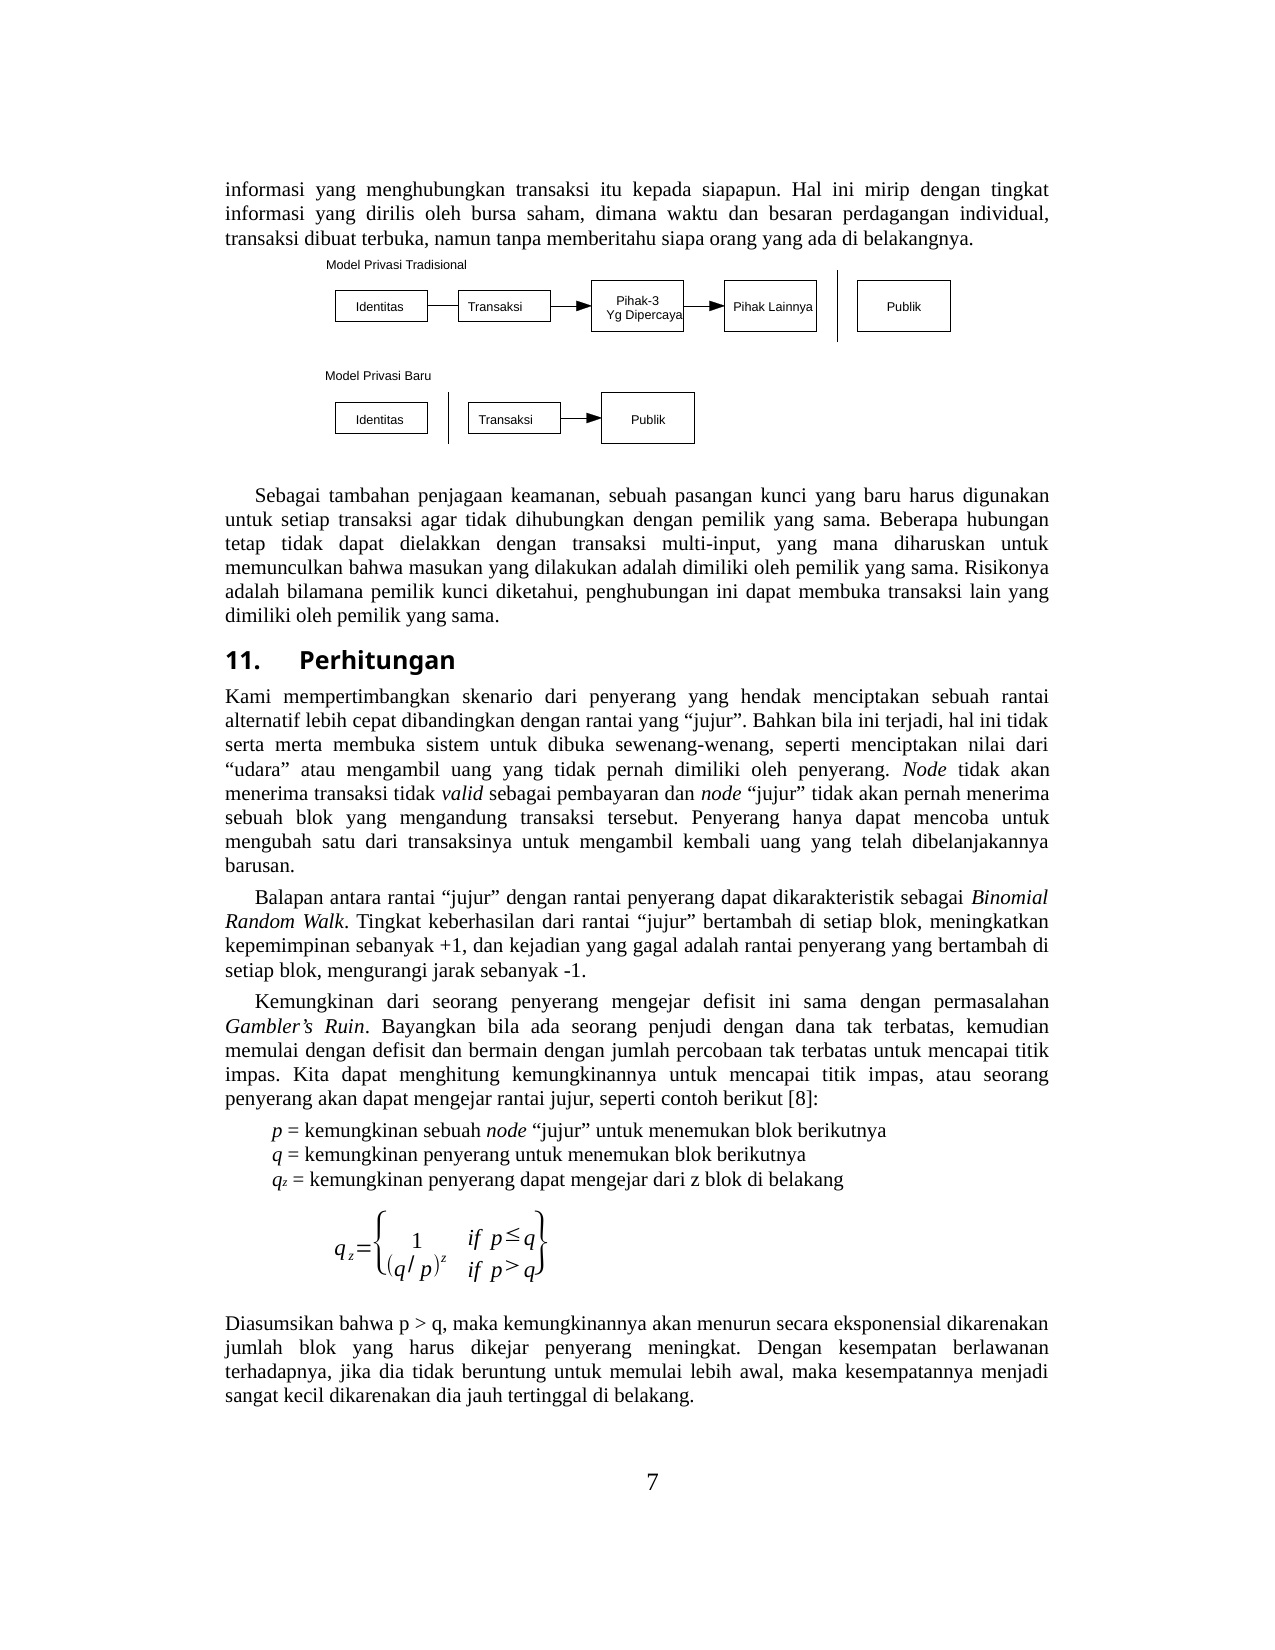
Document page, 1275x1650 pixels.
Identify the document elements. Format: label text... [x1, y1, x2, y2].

text qz = kemungkinan penyerang dapat mengejar dari z blok di belakang [272, 1166, 1050, 1191]
text Kemungkinan dari seorang penyerang mengejar defisit ini sama dengan permasalahan Gambler’s Ruin. Bayangkan bila ada seorang penjudi dengan dana tak terbatas, kemudian memulai dengan defisit dan bermain dengan jumlah percobaan tak terbatas untuk mencapai titik impas. Kita dapat menghitung kemungkinannya untuk mencapai titik impas, atau seorang penyerang akan dapat mengejar rantai jujur, seperti contoh berikut [8]: [225, 989, 1050, 1110]
text Balapan antara rantai “jujur” dengan rantai penyerang dapat dikarakteristik sebagai Binomial Random Walk. Tingkat keberhasilan dari rantai “jujur” bertambah di setiap blok, meningkatkan kepemimpinan sebanyak +1, dan kejadian yang gagal adalah rantai penyerang yang bertambah di setiap blok, mengurangi jarak sebanyak -1. [225, 884, 1050, 982]
subtitle 11. Perhitungan [225, 642, 1050, 677]
text Kami mempertimbangkan skenario dari penyerang yang hendak menciptakan sebuah rantai alternatif lebih cepat dibandingkan dengan rantai yang “jujur”. Bahkan bila ini terjadi, hal ini tidak serta merta membuka sistem untuk dibuka sewenang-wenang, seperti menciptakan nilai dari “udara” atau mengambil uang yang tidak pernah dimiliki oleh penyerang. Node tidak akan menerima transaksi tidak valid sebagai pembayaran dan node “jujur” tidak akan pernah menerima sebuah blok yang mengandung transaksi tersebut. Penyerang hanya dapat mencoba untuk mengubah satu dari transaksinya untuk mengambil kembali uang yang telah dibelanjakannya barusan. [225, 684, 1050, 877]
text q = kemungkinan penyerang untuk menemukan blok berikutnya [272, 1142, 1050, 1166]
text Diasumsikan bahwa p > q, maka kemungkinannya akan menurun secara eksponensial dikarenakan jumlah blok yang harus dikejar penyerang meningkat. Dengan kesempatan berlawanan terhadapnya, jika dia tidak beruntung untuk memulai lebih awal, maka kesempatannya menjadi sangat kecil dikarenakan dia jauh tertinggal di belakang. [225, 1311, 1050, 1407]
text Sebagai tambahan penjagaan keamanan, sebuah pasangan kunci yang baru harus digunakan untuk setiap transaksi agar tidak dihubungkan dengan pemilik yang sama. Beberapa hubungan tetap tidak dapat dielakkan dengan transaksi multi-input, yang mana diharuskan untuk memunculkan bahwa masukan yang dilakukan adalah dimiliki oleh pemilik yang sama. Risikonya adalah bilamana pemilik kunci diketahui, penghubungan ini dapat membuka transaksi lain yang dimiliki oleh pemilik yang sama. [225, 483, 1050, 627]
text p = kemungkinan sebuah node “jujur” untuk menemukan blok berikutnya [272, 1118, 1050, 1142]
text informasi yang menghubungkan transaksi itu kepada siapapun. Hal ini mirip dengan tingkat informasi yang dirilis oleh bursa saham, dimana waktu dan besaran perdagangan individual, transaksi dibuat terbuka, namun tanpa memberitahu siapa orang yang ada di belakangnya. [225, 177, 1050, 249]
